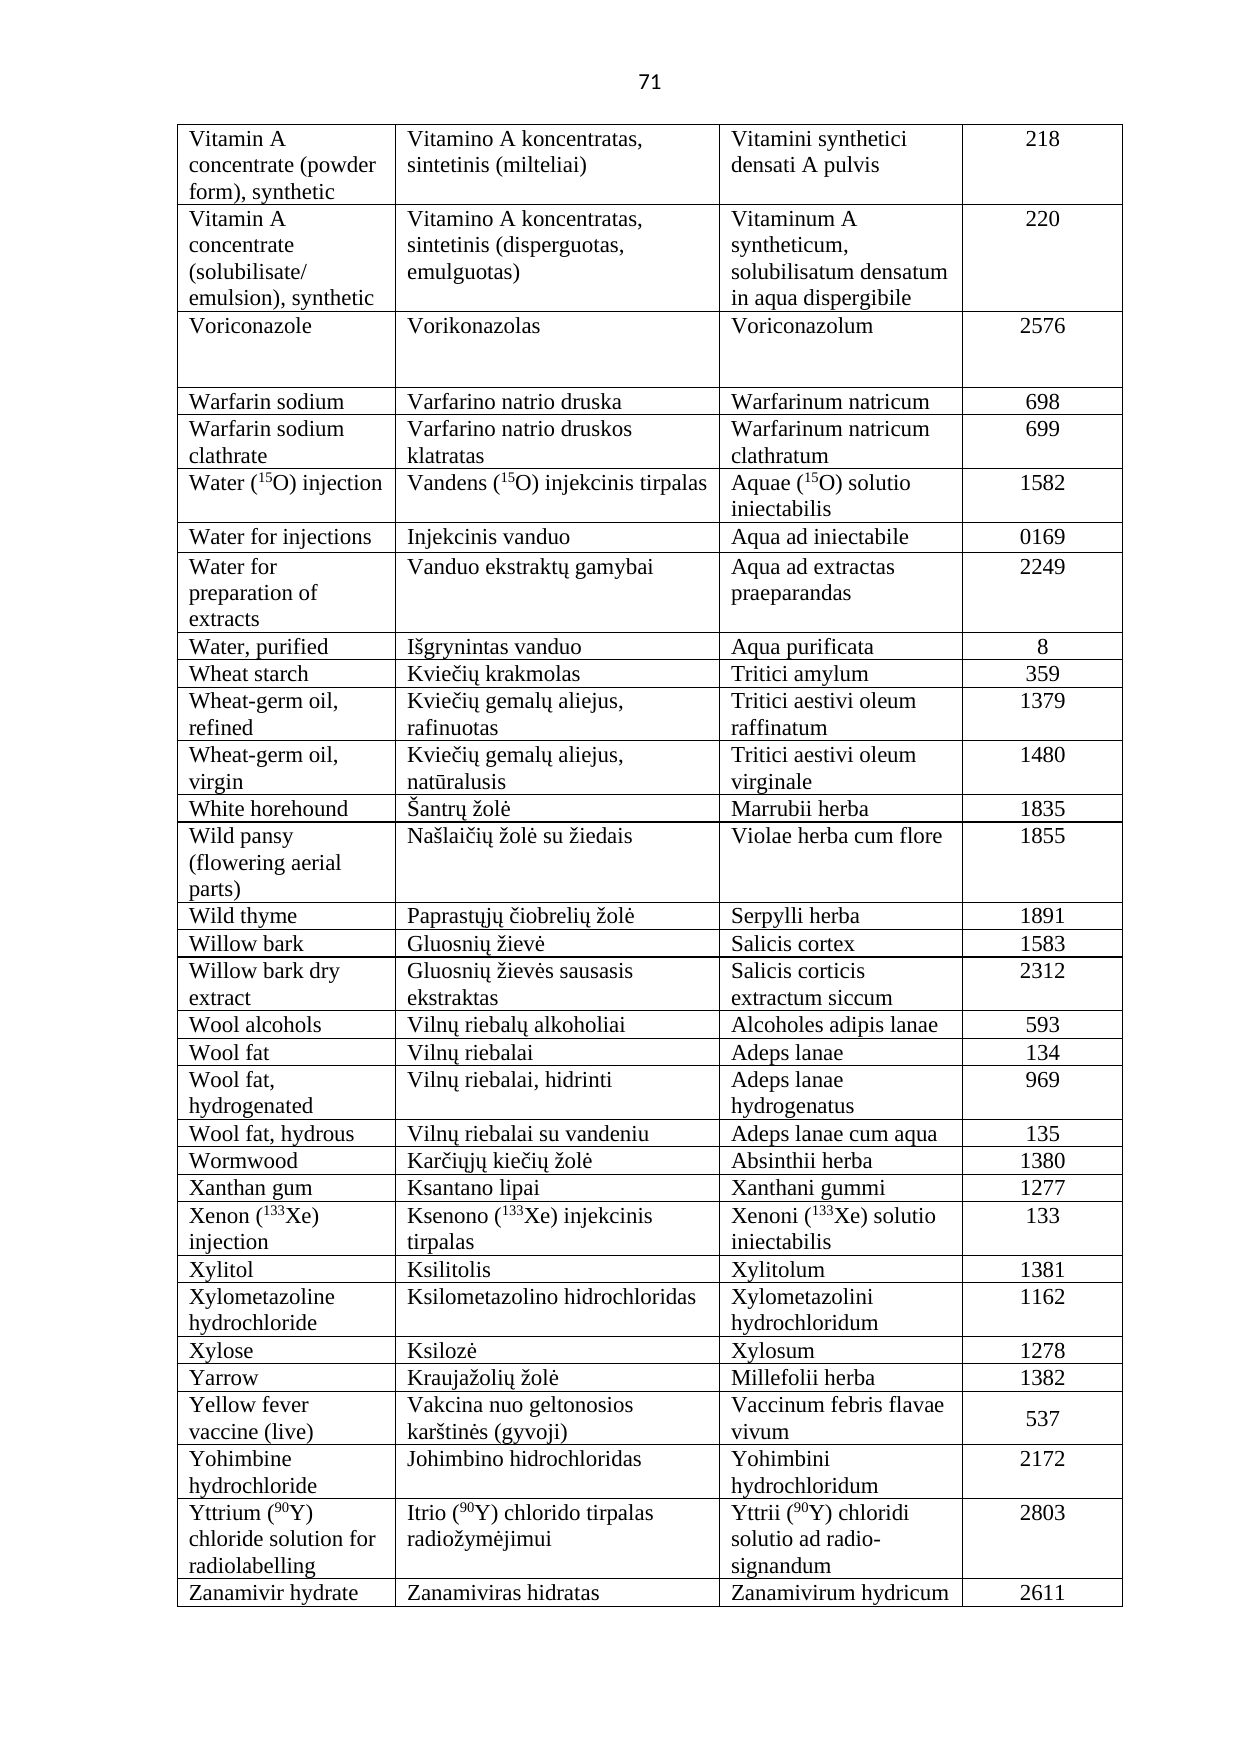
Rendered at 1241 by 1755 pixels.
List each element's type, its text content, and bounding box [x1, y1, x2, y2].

table_cell Išgrynintas vanduo [396, 633, 719, 659]
table_cell 134 [963, 1039, 1122, 1065]
table_cell Vilnų riebalai, hidrinti [396, 1066, 719, 1119]
table_cell Karčiųjų kiečių žolė [396, 1147, 719, 1173]
table_cell Xenon (133Xe) injection [178, 1202, 395, 1254]
table_cell Xenoni (133Xe) solutio iniectabilis [720, 1202, 962, 1254]
table_cell 220 [963, 205, 1122, 311]
table_cell 1583 [963, 930, 1122, 956]
table_cell Xylose [178, 1337, 395, 1363]
table_cell 1382 [963, 1364, 1122, 1391]
table_cell Gluosnių žievės sausasis ekstraktas [396, 958, 719, 1010]
table_cell Serpylli herba [720, 903, 962, 929]
table_cell Wool fat [178, 1039, 395, 1065]
table_cell Warfarin sodium [178, 388, 395, 414]
table_cell Gluosnių žievė [396, 930, 719, 956]
table_cell Adeps lanae hydrogenatus [720, 1066, 962, 1119]
table_cell Wheat-germ oil, virgin [178, 741, 395, 794]
table_cell Tritici amylum [720, 660, 962, 687]
table_cell Xylitolum [720, 1256, 962, 1282]
table_cell 593 [963, 1011, 1122, 1037]
table_cell 1380 [963, 1147, 1122, 1173]
table_cell 1162 [963, 1283, 1122, 1336]
table_cell 969 [963, 1066, 1122, 1119]
table_cell Tritici aestivi oleum virginale [720, 741, 962, 794]
table_cell Millefolii herba [720, 1364, 962, 1391]
table_cell Aqua ad iniectabile [720, 523, 962, 552]
table_cell Ksilozė [396, 1337, 719, 1363]
table_cell 698 [963, 388, 1122, 414]
table_cell 2803 [963, 1499, 1122, 1578]
table_cell Vilnų riebalų alkoholiai [396, 1011, 719, 1037]
table_cell Marrubii herba [720, 795, 962, 821]
table_cell Yarrow [178, 1364, 395, 1391]
table_cell Violae herba cum flore [720, 823, 962, 902]
table_cell Yohimbini hydrochloridum [720, 1445, 962, 1498]
table_cell Aquae (15O) solutio iniectabilis [720, 469, 962, 522]
table_cell Aqua ad extractas praeparandas [720, 553, 962, 632]
table_cell 1855 [963, 823, 1122, 902]
table_cell 1277 [963, 1175, 1122, 1201]
table_cell Salicis cortex [720, 930, 962, 956]
table_cell Warfarin sodium clathrate [178, 415, 395, 468]
table_cell Yohimbine hydrochloride [178, 1445, 395, 1498]
table_cell Xylometazoline hydrochloride [178, 1283, 395, 1336]
table_cell Vorikonazolas [396, 312, 719, 387]
table_cell Vakcina nuo geltonosios karštinės (gyvoji) [396, 1392, 719, 1444]
table_cell Xylometazolini hydrochloridum [720, 1283, 962, 1336]
table_cell Wormwood [178, 1147, 395, 1173]
table_cell 2611 [963, 1579, 1122, 1606]
table_cell Itrio (90Y) chlorido tirpalas radiožymėjimui [396, 1499, 719, 1578]
table_cell 2312 [963, 958, 1122, 1010]
table_cell 2249 [963, 553, 1122, 632]
table_cell 537 [963, 1392, 1122, 1444]
table_cell Vilnų riebalai [396, 1039, 719, 1065]
table_cell Ksenono (133Xe) injekcinis tirpalas [396, 1202, 719, 1254]
table_cell Varfarino natrio druskos klatratas [396, 415, 719, 468]
table_cell Našlaičių žolė su žiedais [396, 823, 719, 902]
table_cell Voriconazole [178, 312, 395, 387]
table_cell Absinthii herba [720, 1147, 962, 1173]
table_cell Zanamiviras hidratas [396, 1579, 719, 1606]
table_cell Water, purified [178, 633, 395, 659]
table_cell Wool fat, hydrogenated [178, 1066, 395, 1119]
table_cell Wool fat, hydrous [178, 1120, 395, 1146]
table_cell 1891 [963, 903, 1122, 929]
table_cell 8 [963, 633, 1122, 659]
table_cell Xylosum [720, 1337, 962, 1363]
table_cell 133 [963, 1202, 1122, 1254]
table_cell Xylitol [178, 1256, 395, 1282]
table_cell 1381 [963, 1256, 1122, 1282]
table_cell Vitamin A concentrate (powder form), synthetic [178, 125, 395, 204]
table_cell Paprastųjų čiobrelių žolė [396, 903, 719, 929]
table_cell Xanthan gum [178, 1175, 395, 1201]
table_cell Wool alcohols [178, 1011, 395, 1037]
table_cell Zanamivir hydrate [178, 1579, 395, 1606]
table_cell Kviečių gemalų aliejus, natūralusis [396, 741, 719, 794]
table_cell Ksilitolis [396, 1256, 719, 1282]
table_cell Alcoholes adipis lanae [720, 1011, 962, 1037]
table_cell 1480 [963, 741, 1122, 794]
table_cell 1379 [963, 688, 1122, 740]
table_cell Salicis corticis extractum siccum [720, 958, 962, 1010]
table_cell Yellow fever vaccine (live) [178, 1392, 395, 1444]
table_cell 1278 [963, 1337, 1122, 1363]
table_cell Adeps lanae [720, 1039, 962, 1065]
table_cell Ksantano lipai [396, 1175, 719, 1201]
table_cell 1835 [963, 795, 1122, 821]
table_cell 0169 [963, 523, 1122, 552]
table_cell Water for injections [178, 523, 395, 552]
table_cell Vitamino A koncentratas, sintetinis (milteliai) [396, 125, 719, 204]
table_cell Wheat starch [178, 660, 395, 687]
table_cell Yttrii (90Y) chloridi solutio ad radio-signandum [720, 1499, 962, 1578]
table_cell Voriconazolum [720, 312, 962, 387]
table_cell Adeps lanae cum aqua [720, 1120, 962, 1146]
table_cell Vitamino A koncentratas, sintetinis (disperguotas, emulguotas) [396, 205, 719, 311]
table_cell Vilnų riebalai su vandeniu [396, 1120, 719, 1146]
table_cell 1582 [963, 469, 1122, 522]
table_cell Water (15O) injection [178, 469, 395, 522]
table_cell Wheat-germ oil, refined [178, 688, 395, 740]
table_cell Water for preparation of extracts [178, 553, 395, 632]
table_cell 699 [963, 415, 1122, 468]
table_cell Vitamini synthetici densati A pulvis [720, 125, 962, 204]
table_cell Vandens (15O) injekcinis tirpalas [396, 469, 719, 522]
table_cell Warfarinum natricum clathratum [720, 415, 962, 468]
table_cell Yttrium (90Y) chloride solution for radiolabelling [178, 1499, 395, 1578]
table_cell Vaccinum febris flavae vivum [720, 1392, 962, 1444]
table_cell Vitamin A concentrate (solubilisate/ emulsion), synthetic [178, 205, 395, 311]
table_cell Willow bark [178, 930, 395, 956]
table_cell Vitaminum A syntheticum, solubilisatum densatum in aqua dispergibile [720, 205, 962, 311]
table_cell Tritici aestivi oleum raffinatum [720, 688, 962, 740]
table_cell Šantrų žolė [396, 795, 719, 821]
table_cell Varfarino natrio druska [396, 388, 719, 414]
table_cell 135 [963, 1120, 1122, 1146]
table_cell Zanamivirum hydricum [720, 1579, 962, 1606]
table_cell 2576 [963, 312, 1122, 387]
table_cell Kraujažolių žolė [396, 1364, 719, 1391]
table_cell Kviečių krakmolas [396, 660, 719, 687]
table_cell Johimbino hidrochloridas [396, 1445, 719, 1498]
table_cell 218 [963, 125, 1122, 204]
table_cell Wild pansy (flowering aerial parts) [178, 823, 395, 902]
table_cell Warfarinum natricum [720, 388, 962, 414]
table_cell Kviečių gemalų aliejus, rafinuotas [396, 688, 719, 740]
table_cell 359 [963, 660, 1122, 687]
table_cell Aqua purificata [720, 633, 962, 659]
table_cell Injekcinis vanduo [396, 523, 719, 552]
table_cell White horehound [178, 795, 395, 821]
table_cell Ksilometazolino hidrochloridas [396, 1283, 719, 1336]
table_cell 2172 [963, 1445, 1122, 1498]
table_cell Vanduo ekstraktų gamybai [396, 553, 719, 632]
table_cell Xanthani gummi [720, 1175, 962, 1201]
table_cell Wild thyme [178, 903, 395, 929]
table_cell Willow bark dry extract [178, 958, 395, 1010]
